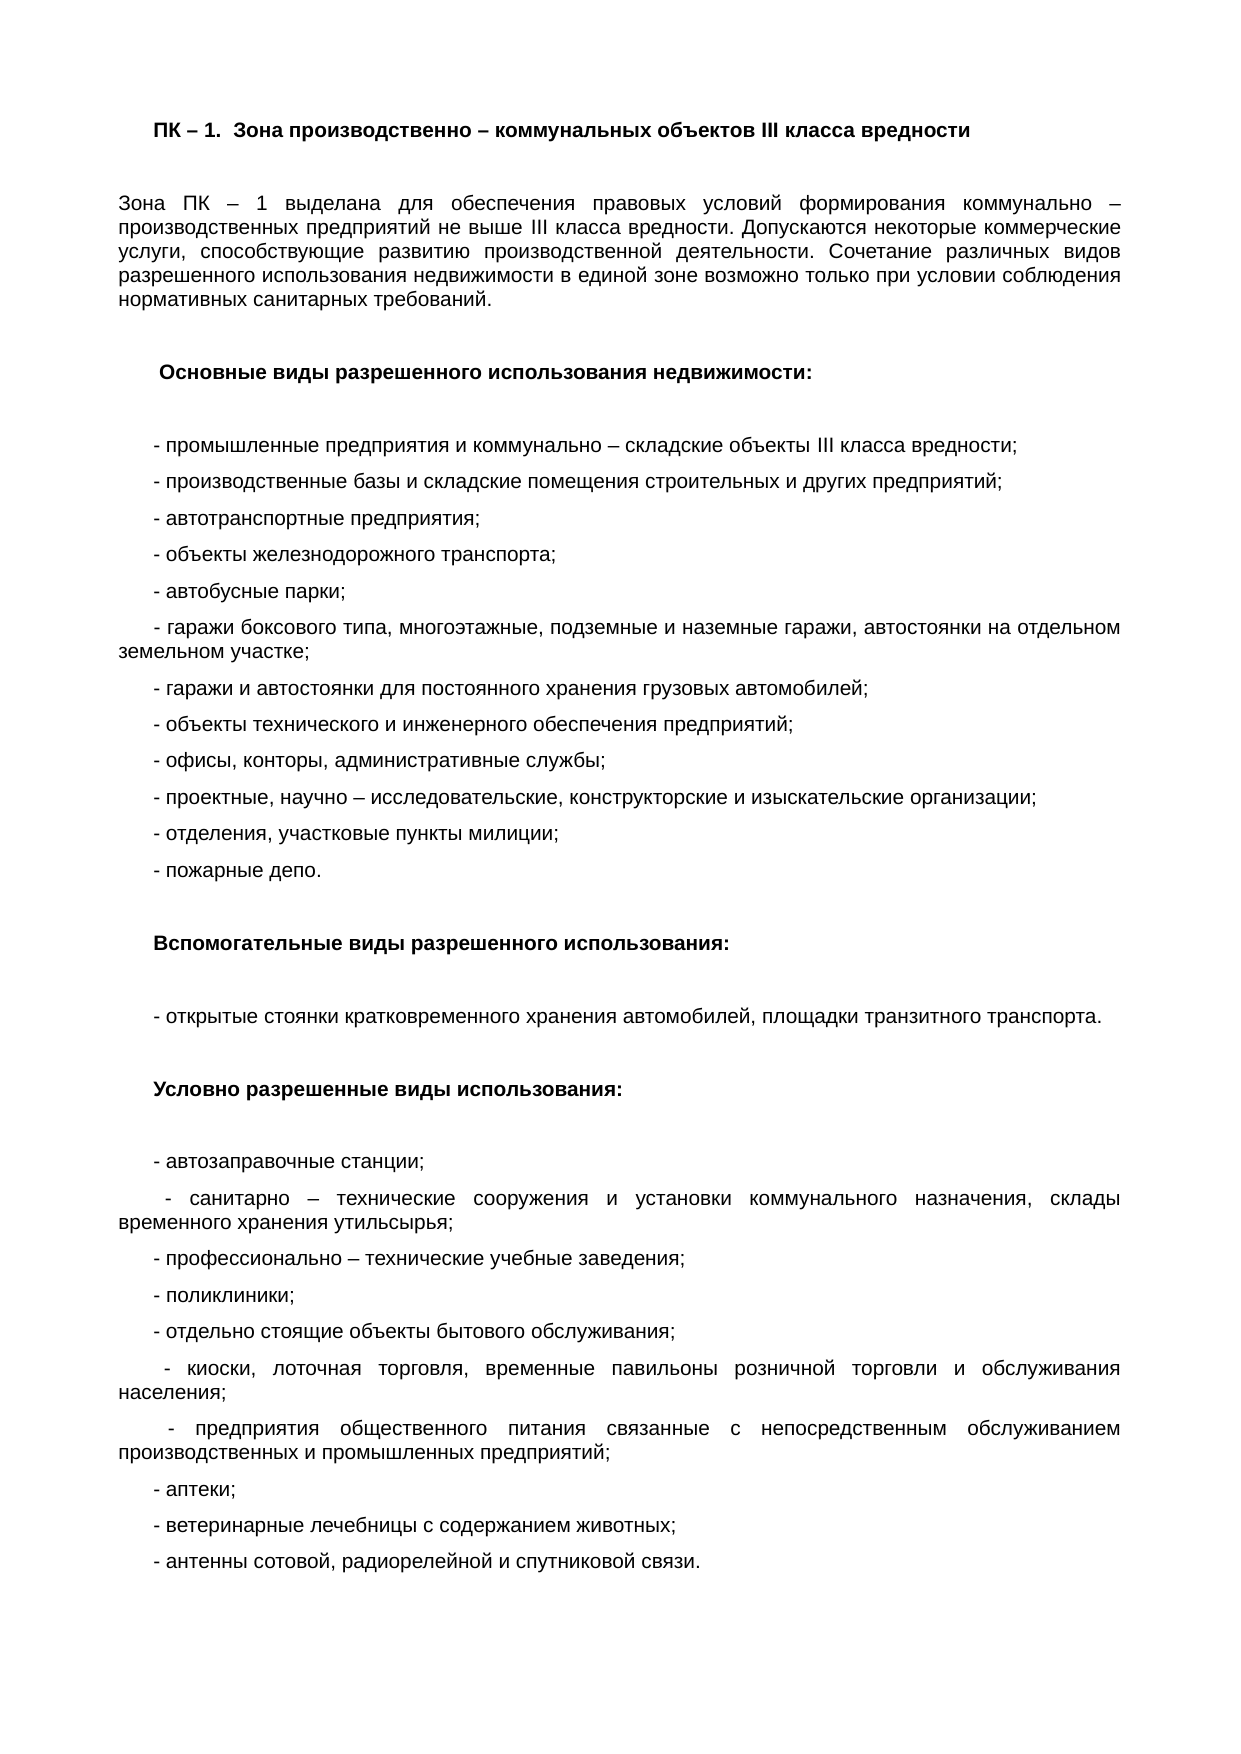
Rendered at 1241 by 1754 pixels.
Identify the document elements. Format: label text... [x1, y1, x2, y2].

text - объекты технического и инженерного обеспечения предприятий; [118, 712, 1122, 736]
text - гаражи и автостоянки для постоянного хранения грузовых автомобилей; [118, 675, 1122, 699]
text - автотранспортные предприятия; [118, 506, 1122, 529]
text - отдельно стоящие объекты бытового обслуживания; [118, 1319, 1122, 1343]
text Зона ПК – 1 выделана для обеспечения правовых условий формирования коммунально – производственных предприятий не выше III класса вредности. Допускаются некоторые коммерческие услуги, способствующие развитию производственной деятельности. Сочетание различных видов разрешенного использования недвижимости в единой зоне возможно только при условии соблюдения нормативных санитарных требований. [118, 191, 1122, 311]
text Вспомогательные виды разрешенного использования: [118, 931, 1122, 954]
text - автозаправочные станции; [118, 1149, 1122, 1173]
text - антенны сотовой, радиорелейной и спутниковой связи. [118, 1549, 1122, 1573]
text Основные виды разрешенного использования недвижимости: [118, 360, 1122, 384]
text - производственные базы и складские помещения строительных и других предприятий; [118, 469, 1122, 493]
text - гаражи боксового типа, многоэтажные, подземные и наземные гаражи, автостоянки на отдельном земельном участке; [118, 615, 1122, 663]
text - пожарные депо. [118, 858, 1122, 882]
text - профессионально – технические учебные заведения; [118, 1246, 1122, 1270]
text - отделения, участковые пункты милиции; [118, 821, 1122, 845]
text - аптеки; [118, 1476, 1122, 1500]
text - промышленные предприятия и коммунально – складские объекты III класса вредности; [118, 433, 1122, 457]
text - ветеринарные лечебницы с содержанием животных; [118, 1513, 1122, 1537]
text Условно разрешенные виды использования: [118, 1076, 1122, 1100]
text - объекты железнодорожного транспорта; [118, 542, 1122, 566]
text - киоски, лоточная торговля, временные павильоны розничной торговли и обслуживания населения; [118, 1356, 1122, 1403]
text - предприятия общественного питания связанные с непосредственным обслуживанием производственных и промышленных предприятий; [118, 1416, 1122, 1464]
text - открытые стоянки кратковременного хранения автомобилей, площадки транзитного транспорта. [118, 1003, 1122, 1027]
text - проектные, научно – исследовательские, конструкторские и изыскательские организации; [118, 785, 1122, 809]
text - санитарно – технические сооружения и установки коммунального назначения, склады временного хранения утильсырья; [118, 1186, 1122, 1234]
text ПК – 1. Зона производственно – коммунальных объектов III класса вредности [118, 118, 1122, 142]
text - офисы, конторы, административные службы; [118, 748, 1122, 772]
text - поликлиники; [118, 1283, 1122, 1307]
text - автобусные парки; [118, 578, 1122, 602]
